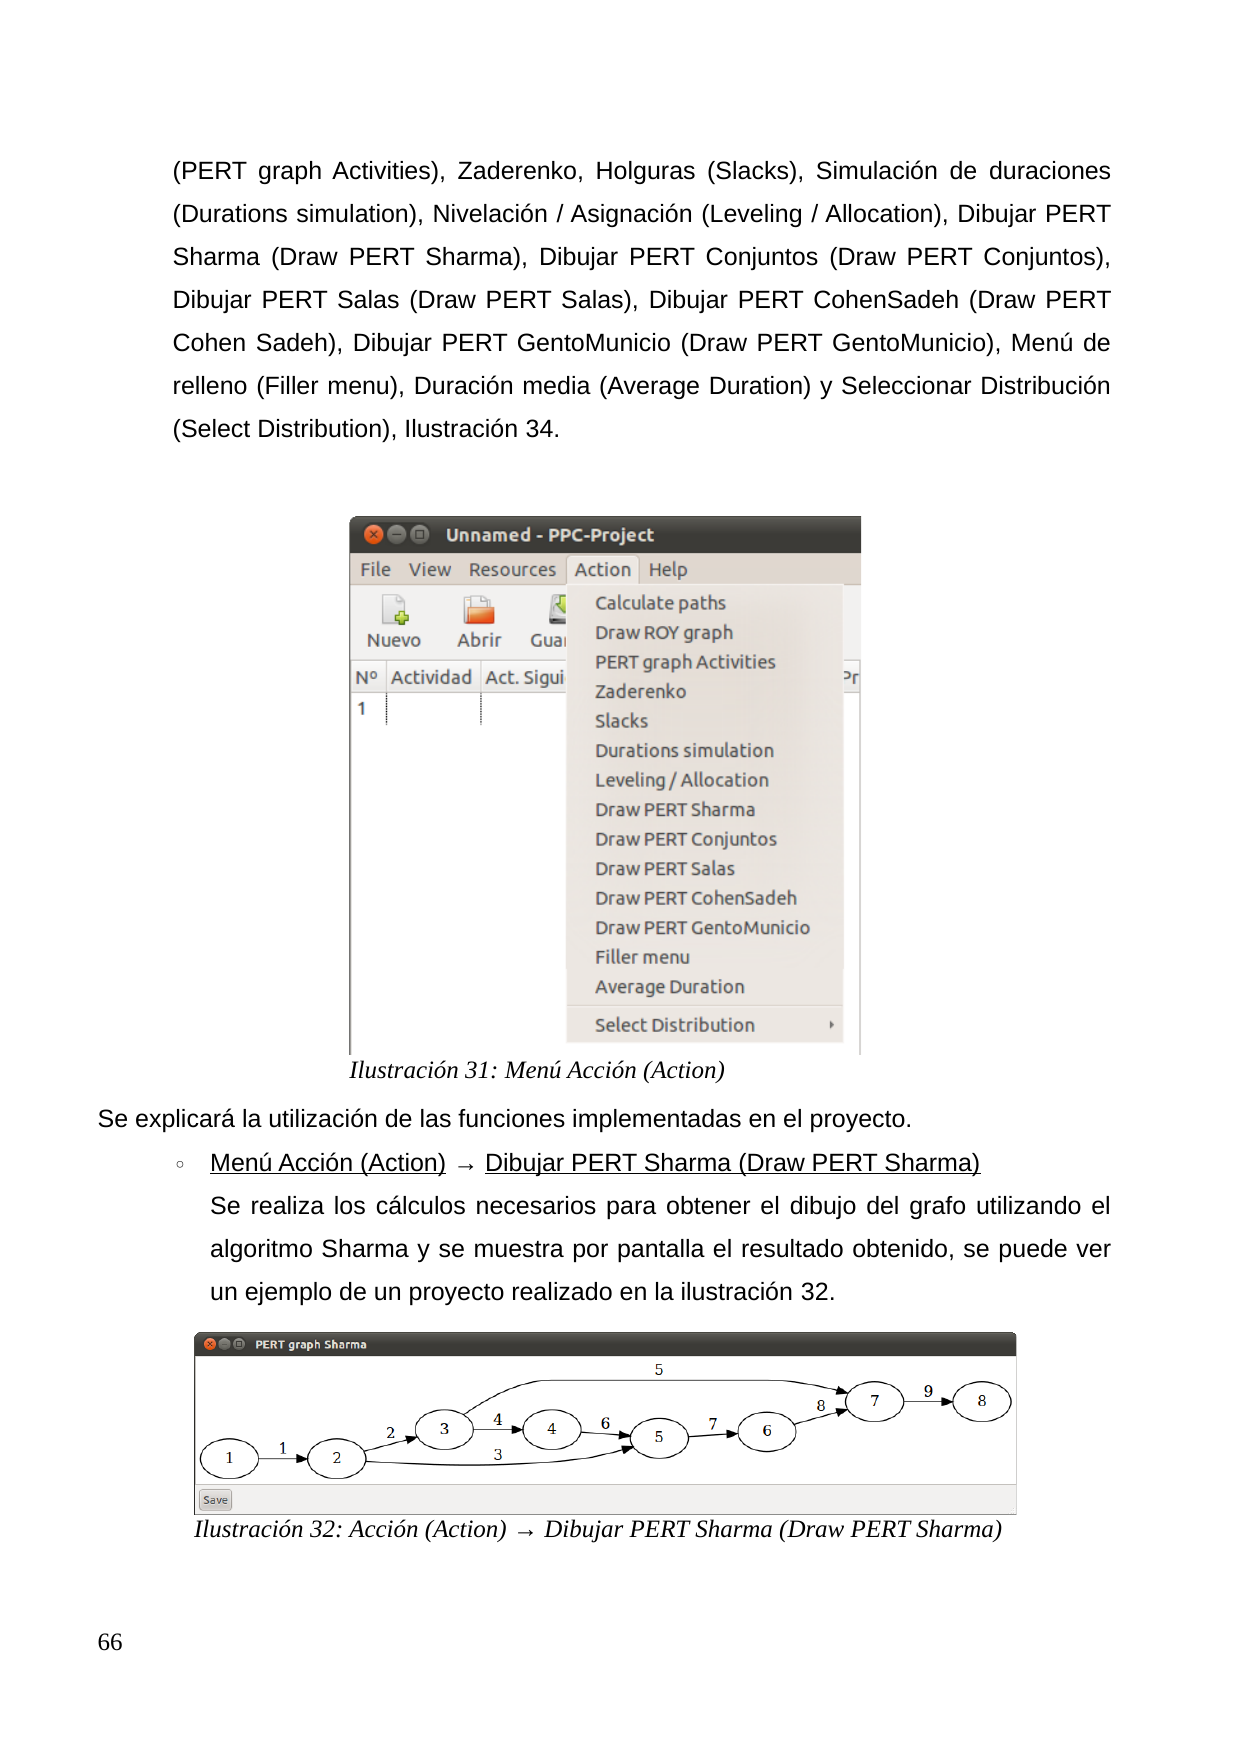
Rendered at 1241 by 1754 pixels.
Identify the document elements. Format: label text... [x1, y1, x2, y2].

list Ilustración 32: Acción (Action) → Dibujar PERT Sharma (Draw PERT Sharma) [194, 1515, 1016, 1543]
picture [349, 516, 862, 1055]
text Se explicará la utilización de las funciones implementadas en el proyecto. [97, 1104, 1113, 1133]
list (PERT graph Activities), Zaderenko, Holguras (Slacks), Simulación de duraciones (Durations simulation), Nivelación / Asignación (Leveling / Allocation), Dibujar PERT Sharma (Draw PERT Sharma), Dibujar PERT Conjuntos (Draw PERT Conjuntos), Dibujar PERT Salas (Draw PERT Salas), Dibujar PERT CohenSadeh (Draw PERT Cohen Sadeh), Dibujar PERT GentoMunicio (Draw PERT GentoMunicio), Menú de relleno (Filler menu), Duración media (Average Duration) y Seleccionar Distribución (Select Distribution), Ilustración 34. [135, 156, 1113, 443]
text Ilustración 31: Menú Acción (Action) [349, 1055, 861, 1084]
list Menú Acción (Action) → Dibujar PERT Sharma (Draw PERT Sharma) [172, 1147, 1113, 1176]
picture [194, 1332, 1017, 1515]
list Se realiza los cálculos necesarios para obtener el dibujo del grafo utilizando el algoritmo Sharma y se muestra por pantalla el resultado obtenido, se puede ver un ejemplo de un proyecto realizado en la ilustración 32. [172, 1191, 1113, 1306]
